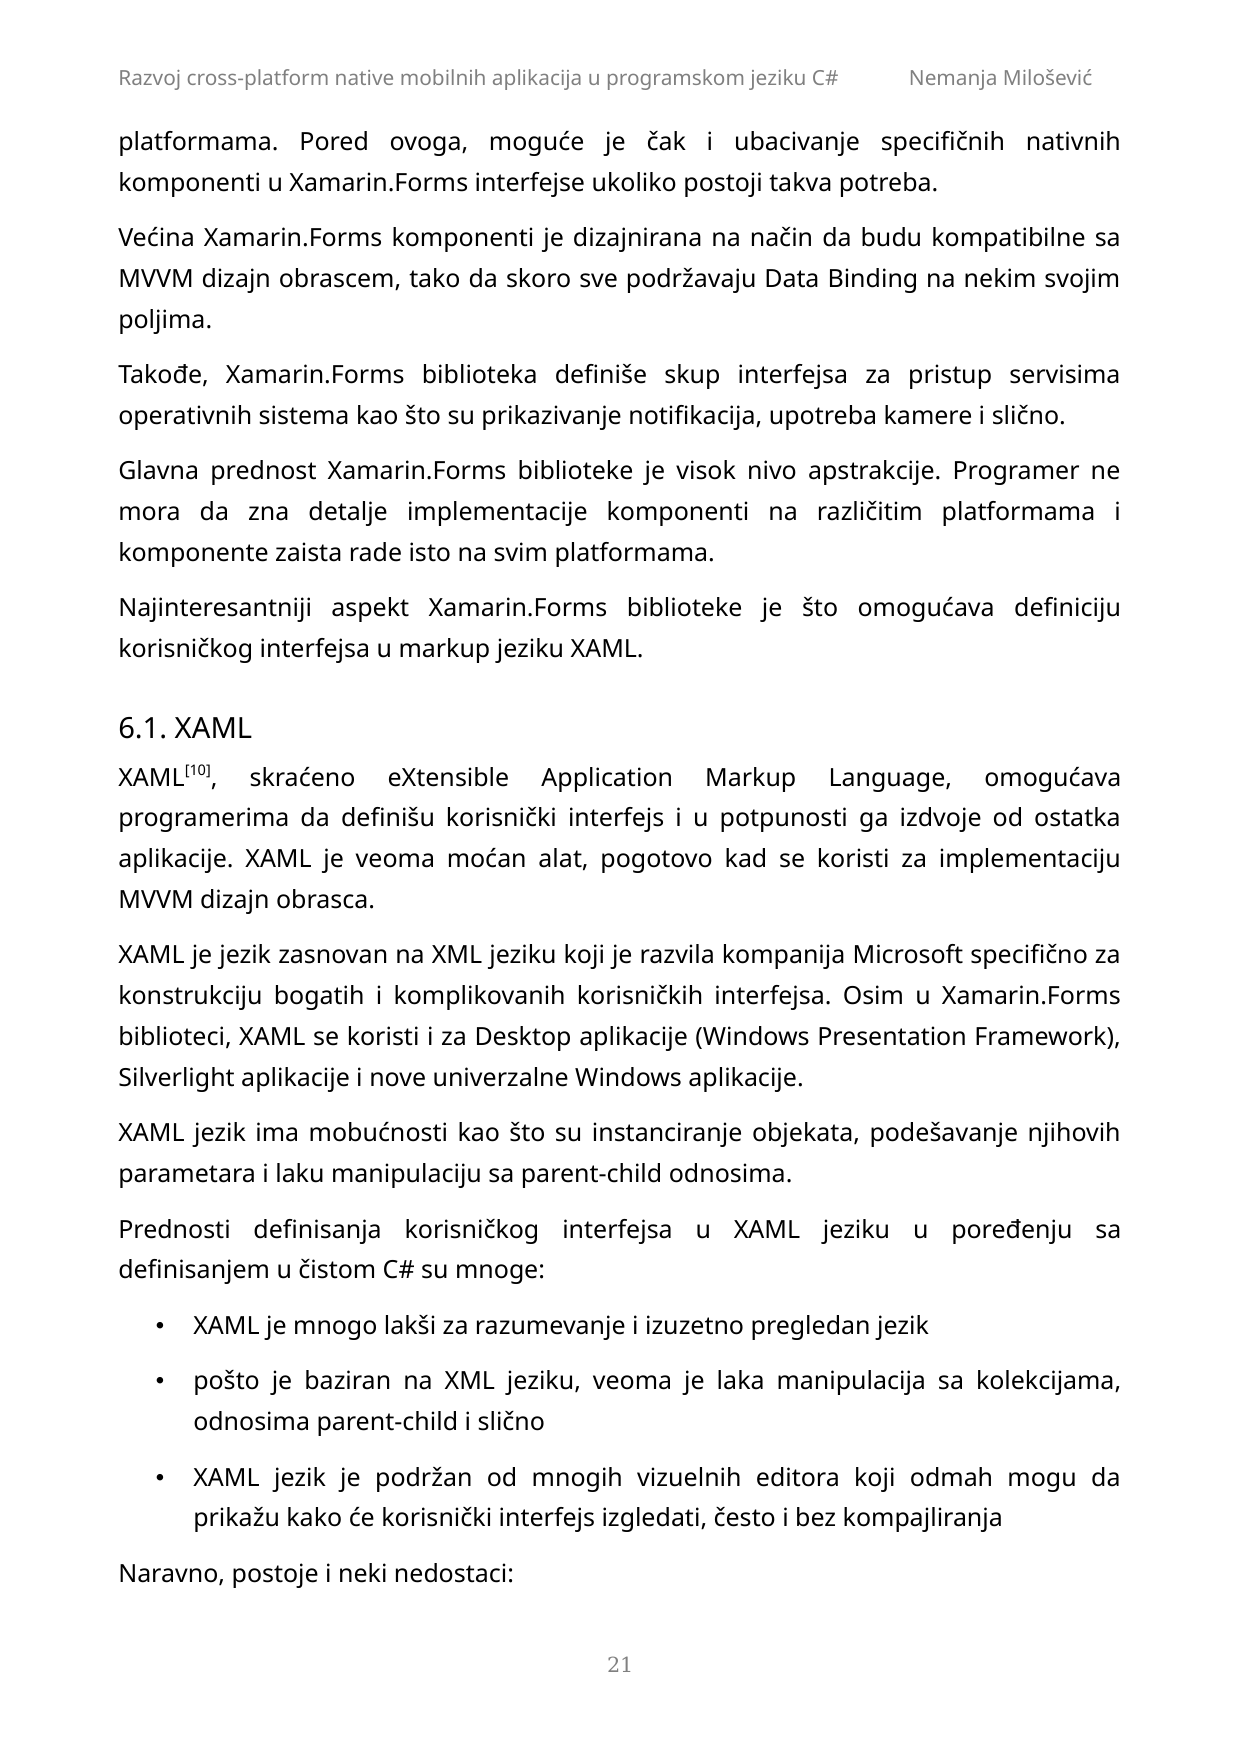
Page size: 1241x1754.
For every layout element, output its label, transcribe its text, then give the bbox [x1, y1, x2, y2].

text XAML jezik ima mobućnosti kao što su instanciranje objekata, podešavanje njihovih parametara i laku manipulaciju sa parent-child odnosima. [118, 1115, 1122, 1190]
text XAML je jezik zasnovan na XML jeziku koji je razvila kompanija Microsoft specifično za konstrukciju bogatih i komplikovanih korisničkih interfejsa. Osim u Xamarin.Forms biblioteci, XAML se koristi i za Desktop aplikacije (Windows Presentation Framework), Silverlight aplikacije i nove univerzalne Windows aplikacije. [118, 937, 1122, 1094]
text Najinteresantniji aspekt Xamarin.Forms biblioteke je što omogućava definiciju korisničkog interfejsa u markup jeziku XAML. [118, 590, 1122, 665]
subtitle 6.1. XAML [118, 707, 1122, 747]
list pošto je baziran na XML jeziku, veoma je laka manipulacija sa kolekcijama, odnosima parent-child i slično [156, 1363, 1122, 1438]
text Naravno, postoje i neki nedostaci: [118, 1556, 1122, 1589]
text XAML[10], skraćeno eXtensible Application Markup Language, omogućava programerima da definišu korisnički interfejs i u potpunosti ga izdvoje od ostatka aplikacije. XAML je veoma moćan alat, pogotovo kad se koristi za implementaciju MVVM dizajn obrasca. [118, 759, 1122, 916]
text Glavna prednost Xamarin.Forms biblioteke je visok nivo apstrakcije. Programer ne mora da zna detalje implementacije komponenti na različitim platformama i komponente zaista rade isto na svim platformama. [118, 453, 1122, 569]
list XAML je mnogo lakši za razumevanje i izuzetno pregledan jezik [156, 1308, 1122, 1342]
text Prednosti definisanja korisničkog interfejsa u XAML jeziku u poređenju sa definisanjem u čistom C# su mnoge: [118, 1211, 1122, 1286]
text Takođe, Xamarin.Forms biblioteka definiše skup interfejsa za pristup servisima operativnih sistema kao što su prikazivanje notifikacija, upotreba kamere i slično. [118, 357, 1122, 432]
text Većina Xamarin.Forms komponenti je dizajnirana na način da budu kompatibilne sa MVVM dizajn obrascem, tako da skoro sve podržavaju Data Binding na nekim svojim poljima. [118, 219, 1122, 335]
list XAML jezik je podržan od mnogih vizuelnih editora koji odmah mogu da prikažu kako će korisnički interfejs izgledati, često i bez kompajliranja [156, 1459, 1122, 1534]
text platformama. Pored ovoga, moguće je čak i ubacivanje specifičnih nativnih komponenti u Xamarin.Forms interfejse ukoliko postoji takva potreba. [118, 123, 1122, 198]
